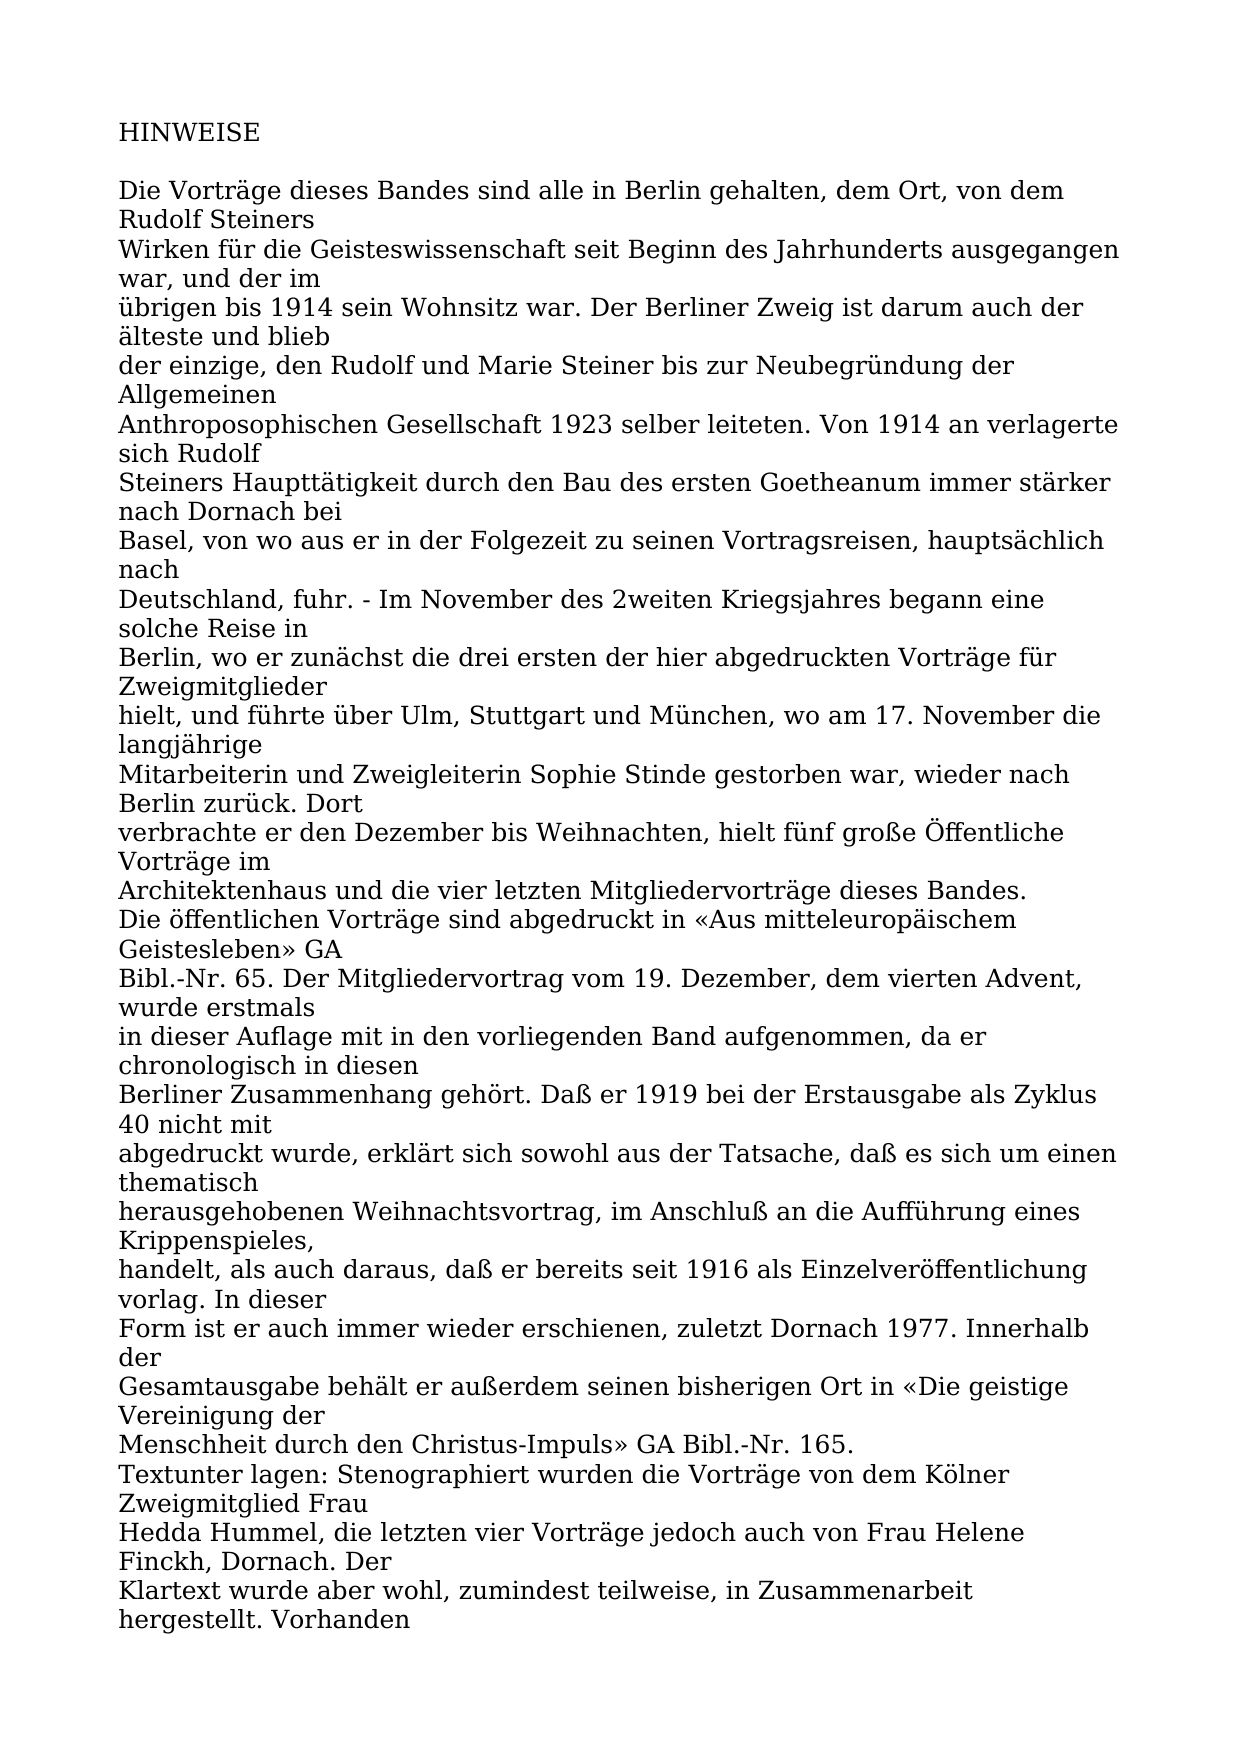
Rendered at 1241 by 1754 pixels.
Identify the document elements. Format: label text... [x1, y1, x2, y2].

text verbrachte er den Dezember bis Weihnachten, hielt fünf große Öffentliche Vorträge im [118, 818, 1122, 876]
text Basel, von wo aus er in der Folgezeit zu seinen Vortragsreisen, hauptsächlich nach [118, 526, 1122, 585]
text Die öffentlichen Vorträge sind abgedruckt in «Aus mitteleuropäischem Geistesleben» GA [118, 906, 1122, 964]
text Steiners Haupttätigkeit durch den Bau des ersten Goetheanum immer stärker nach Dornach bei [118, 468, 1122, 526]
text Mitarbeiterin und Zweigleiterin Sophie Stinde gestorben war, wieder nach Berlin zurück. Dort [118, 760, 1122, 818]
text Menschheit durch den Christus-Impuls» GA Bibl.-Nr. 165. [118, 1431, 1122, 1460]
text Anthroposophischen Gesellschaft 1923 selber leiteten. Von 1914 an verlagerte sich Rudolf [118, 410, 1122, 468]
text Hedda Hummel, die letzten vier Vorträge jedoch auch von Frau Helene Finckh, Dornach. Der [118, 1518, 1122, 1576]
text HINWEISE [118, 118, 1122, 147]
text Klartext wurde aber wohl, zumindest teilweise, in Zusammenarbeit hergestellt. Vorhanden [118, 1576, 1122, 1635]
text Textunter lagen: Stenographiert wurden die Vorträge von dem Kölner Zweigmitglied Frau [118, 1460, 1122, 1518]
text Architektenhaus und die vier letzten Mitgliedervorträge dieses Bandes. [118, 876, 1122, 906]
text abgedruckt wurde, erklärt sich sowohl aus der Tatsache, daß es sich um einen thematisch [118, 1139, 1122, 1197]
text Gesamtausgabe behält er außerdem seinen bisherigen Ort in «Die geistige Vereinigung der [118, 1372, 1122, 1431]
text in dieser Auflage mit in den vorliegenden Band aufgenommen, da er chronologisch in diesen [118, 1022, 1122, 1081]
text herausgehobenen Weihnachtsvortrag, im Anschluß an die Aufführung eines Krippenspieles, [118, 1197, 1122, 1256]
text Berlin, wo er zunächst die drei ersten der hier abgedruckten Vorträge für Zweigmitglieder [118, 643, 1122, 701]
text Form ist er auch immer wieder erschienen, zuletzt Dornach 1977. Innerhalb der [118, 1314, 1122, 1372]
text Berliner Zusammenhang gehört. Daß er 1919 bei der Erstausgabe als Zyklus 40 nicht mit [118, 1081, 1122, 1139]
text Wirken für die Geisteswissenschaft seit Beginn des Jahrhunderts ausgegangen war, und der im [118, 235, 1122, 293]
text Die Vorträge dieses Bandes sind alle in Berlin gehalten, dem Ort, von dem Rudolf Steiners [118, 176, 1122, 235]
text Bibl.-Nr. 65. Der Mitgliedervortrag vom 19. Dezember, dem vierten Advent, wurde erstmals [118, 964, 1122, 1022]
text der einzige, den Rudolf und Marie Steiner bis zur Neubegründung der Allgemeinen [118, 351, 1122, 410]
text hielt, und führte über Ulm, Stuttgart und München, wo am 17. November die langjährige [118, 701, 1122, 760]
text übrigen bis 1914 sein Wohnsitz war. Der Berliner Zweig ist darum auch der älteste und blieb [118, 293, 1122, 351]
text handelt, als auch daraus, daß er bereits seit 1916 als Einzelveröffentlichung vorlag. In dieser [118, 1256, 1122, 1314]
text Deutschland, fuhr. - Im November des 2weiten Kriegsjahres begann eine solche Reise in [118, 585, 1122, 643]
